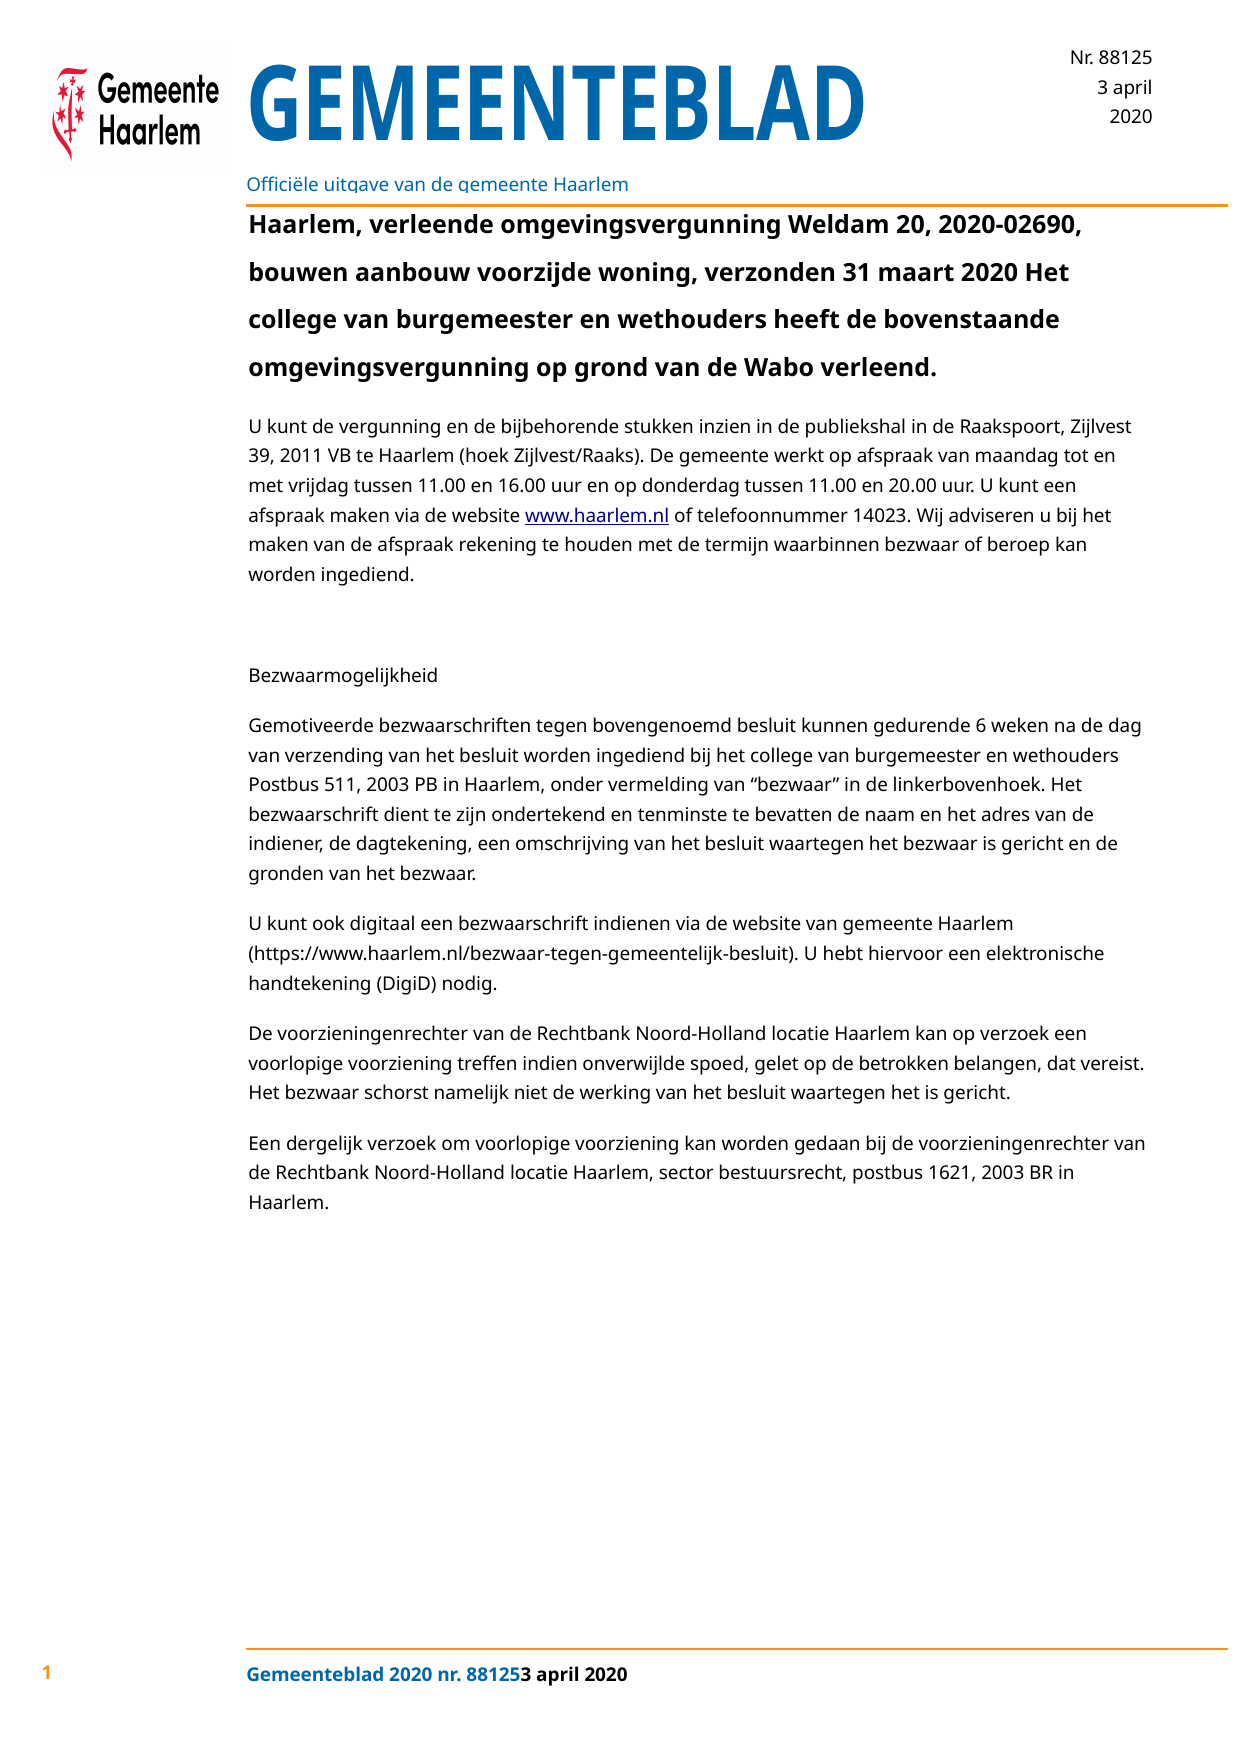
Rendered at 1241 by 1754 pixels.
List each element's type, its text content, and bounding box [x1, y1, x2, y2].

text Haarlem, verleende omgevingsvergunning Weldam 20, 2020-02690, bouwen aanbouw voorzijde woning, verzonden 31 maart 2020 Het college van burgemeester en wethouders heeft de bovenstaande omgevingsvergunning op grond van de Wabo verleend. [248, 207, 1152, 384]
text U kunt ook digitaal een bezwaarschrift indienen via de website van gemeente Haarlem (https://www.haarlem.nl/bezwaar-tegen-gemeentelijk-besluit). U hebt hiervoor een elektronische handtekening (DigiD) nodig. [248, 911, 1152, 996]
text De voorzieningenrechter van de Rechtbank Noord-Holland locatie Haarlem kan op verzoek een voorlopige voorziening treffen indien onverwijlde spoed, gelet op de betrokken belangen, dat vereist. Het bezwaar schorst namelijk niet de werking van het besluit waartegen het is gericht. [248, 1020, 1152, 1105]
text Bezwaarmogelijkheid [248, 662, 1152, 688]
text Een dergelijk verzoek om voorlopige voorziening kan worden gedaan bij de voorzieningenrechter van de Rechtbank Noord-Holland locatie Haarlem, sector bestuursrecht, postbus 1621, 2003 BR in Haarlem. [248, 1130, 1152, 1215]
text Gemotiveerde bezwaarschriften tegen bovengenoemd besluit kunnen gedurende 6 weken na de dag van verzending van het besluit worden ingediend bij het college van burgemeester en wethouders Postbus 511, 2003 PB in Haarlem, onder vermelding van “bezwaar” in de linkerbovenhoek. Het bezwaarschrift dient te zijn ondertekend en tenminste te bevatten de naam en het adres van de indiener, de dagtekening, een omschrijving van het besluit waartegen het bezwaar is gericht en de gronden van het bezwaar. [248, 712, 1152, 886]
text U kunt de vergunning en de bijbehorende stukken inzien in de publiekshal in de Raakspoort, Zijlvest 39, 2011 VB te Haarlem (hoek Zijlvest/Raaks). De gemeente werkt op afspraak van maandag tot en met vrijdag tussen 11.00 en 16.00 uur en op donderdag tussen 11.00 en 20.00 uur. U kunt een afspraak maken via de website www.haarlem.nl of telefoonnummer 14023. Wij adviseren u bij het maken van de afspraak rekening te houden met de termijn waarbinnen bezwaar of beroep kan worden ingediend. [248, 413, 1152, 587]
picture [41, 47, 231, 172]
